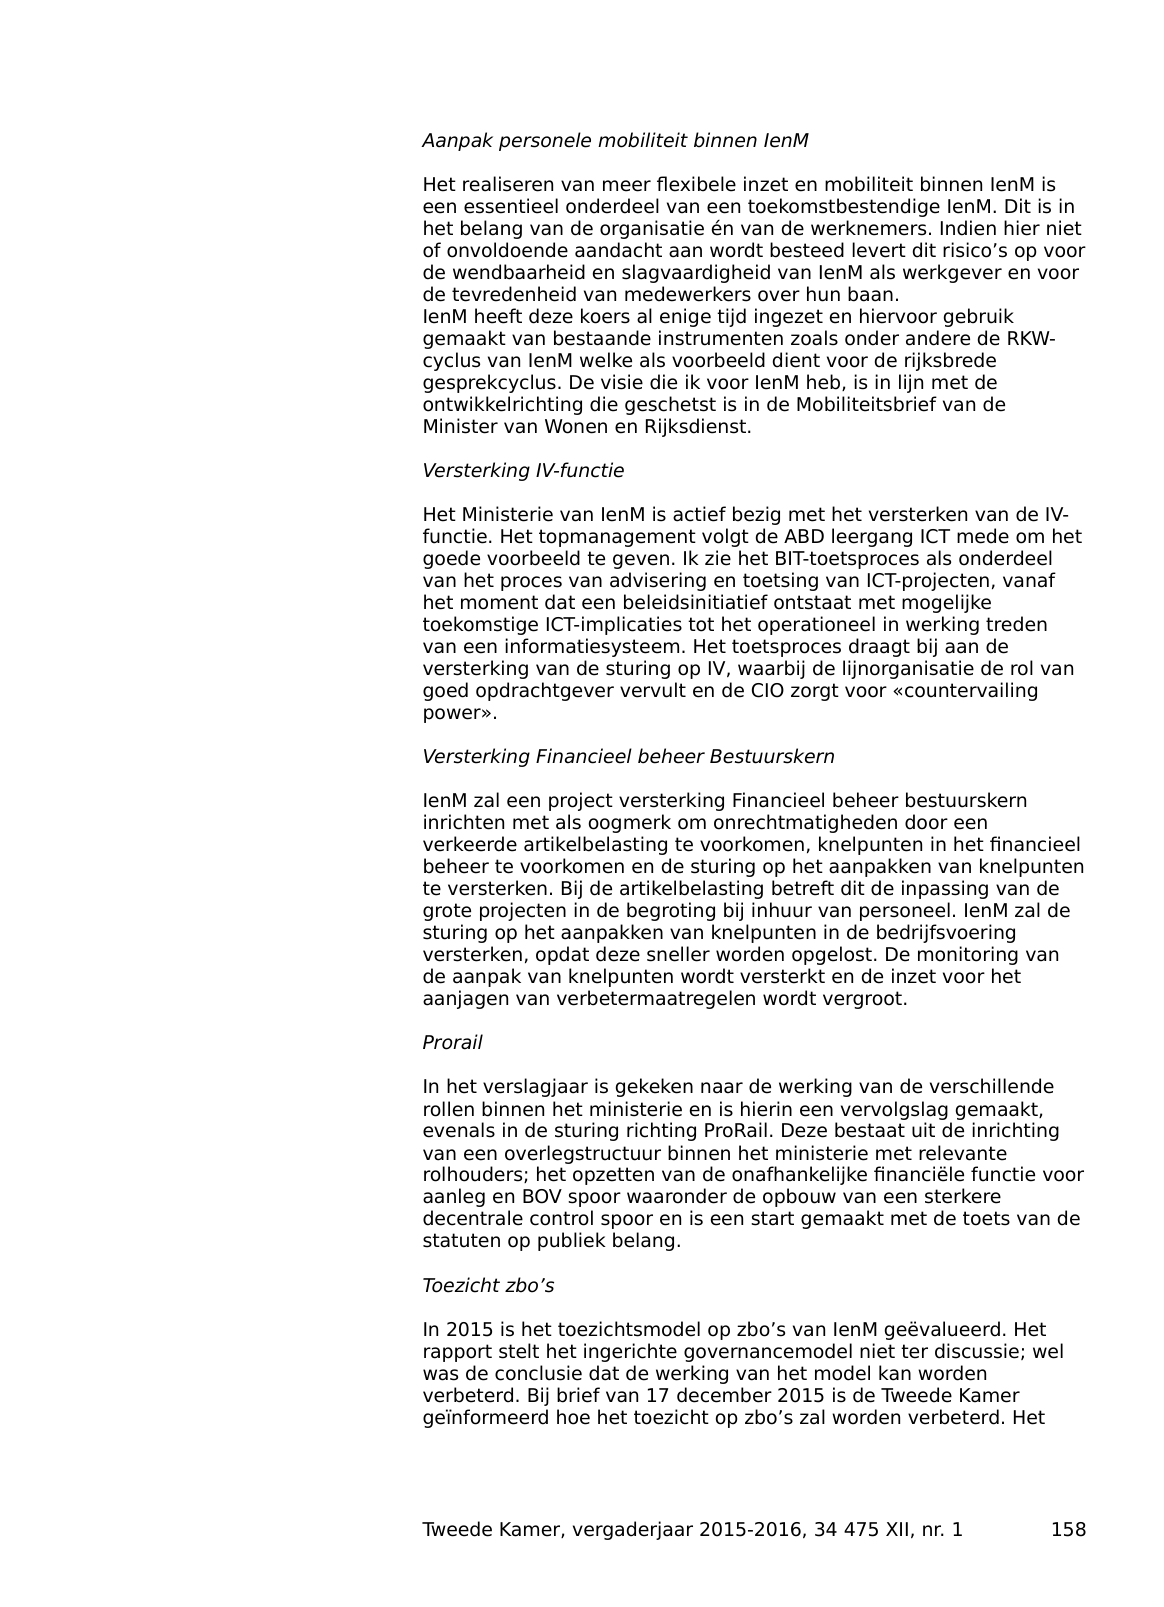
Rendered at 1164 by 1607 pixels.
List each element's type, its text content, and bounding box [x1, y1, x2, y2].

text In 2015 is het toezichtsmodel op zbo’s van IenM geëvalueerd. Het rapport stelt het ingerichte governancemodel niet ter discussie; wel was de conclusie dat de werking van het model kan worden verbeterd. Bij brief van 17 december 2015 is de Tweede Kamer geïnformeerd hoe het toezicht op zbo’s zal worden verbeterd. Het [422, 1319, 1087, 1428]
text Het realiseren van meer flexibele inzet en mobiliteit binnen IenM is een essentieel onderdeel van een toekomstbestendige IenM. Dit is in het belang van de organisatie én van de werknemers. Indien hier niet of onvoldoende aandacht aan wordt besteed levert dit risico’s op voor de wendbaarheid en slagvaardigheid van IenM als werkgever en voor de tevredenheid van medewerkers over hun baan. [422, 174, 1087, 306]
subtitle Versterking IV-functie [422, 460, 1087, 482]
subtitle Aanpak personele mobiliteit binnen IenM [422, 130, 1087, 152]
text Het Ministerie van IenM is actief bezig met het versterken van de IV-functie. Het topmanagement volgt de ABD leergang ICT mede om het goede voorbeeld te geven. Ik zie het BIT-toetsproces als onderdeel van het proces van advisering en toetsing van ICT-projecten, vanaf het moment dat een beleidsinitiatief ontstaat met mogelijke toekomstige ICT-implicaties tot het operationeel in werking treden van een informatiesysteem. Het toetsproces draagt bij aan de versterking van de sturing op IV, waarbij de lijnorganisatie de rol van goed opdrachtgever vervult en de CIO zorgt voor «countervailing power». [422, 504, 1087, 724]
subtitle Versterking Financieel beheer Bestuurskern [422, 746, 1087, 768]
subtitle Toezicht zbo’s [422, 1274, 1087, 1296]
text In het verslagjaar is gekeken naar de werking van de verschillende rollen binnen het ministerie en is hierin een vervolgslag gemaakt, evenals in de sturing richting ProRail. Deze bestaat uit de inrichting van een overlegstructuur binnen het ministerie met relevante rolhouders; het opzetten van de onafhankelijke financiële functie voor aanleg en BOV spoor waaronder de opbouw van een sterkere decentrale control spoor en is een start gemaakt met de toets van de statuten op publiek belang. [422, 1076, 1087, 1252]
text IenM heeft deze koers al enige tijd ingezet en hiervoor gebruik gemaakt van bestaande instrumenten zoals onder andere de RKW-cyclus van IenM welke als voorbeeld dient voor de rijksbrede gesprekcyclus. De visie die ik voor IenM heb, is in lijn met de ontwikkelrichting die geschetst is in de Mobiliteitsbrief van de Minister van Wonen en Rijksdienst. [422, 306, 1087, 438]
subtitle Prorail [422, 1032, 1087, 1054]
text IenM zal een project versterking Financieel beheer bestuurskern inrichten met als oogmerk om onrechtmatigheden door een verkeerde artikelbelasting te voorkomen, knelpunten in het financieel beheer te voorkomen en de sturing op het aanpakken van knelpunten te versterken. Bij de artikelbelasting betreft dit de inpassing van de grote projecten in de begroting bij inhuur van personeel. IenM zal de sturing op het aanpakken van knelpunten in de bedrijfsvoering versterken, opdat deze sneller worden opgelost. De monitoring van de aanpak van knelpunten wordt versterkt en de inzet voor het aanjagen van verbetermaatregelen wordt vergroot. [422, 790, 1087, 1010]
